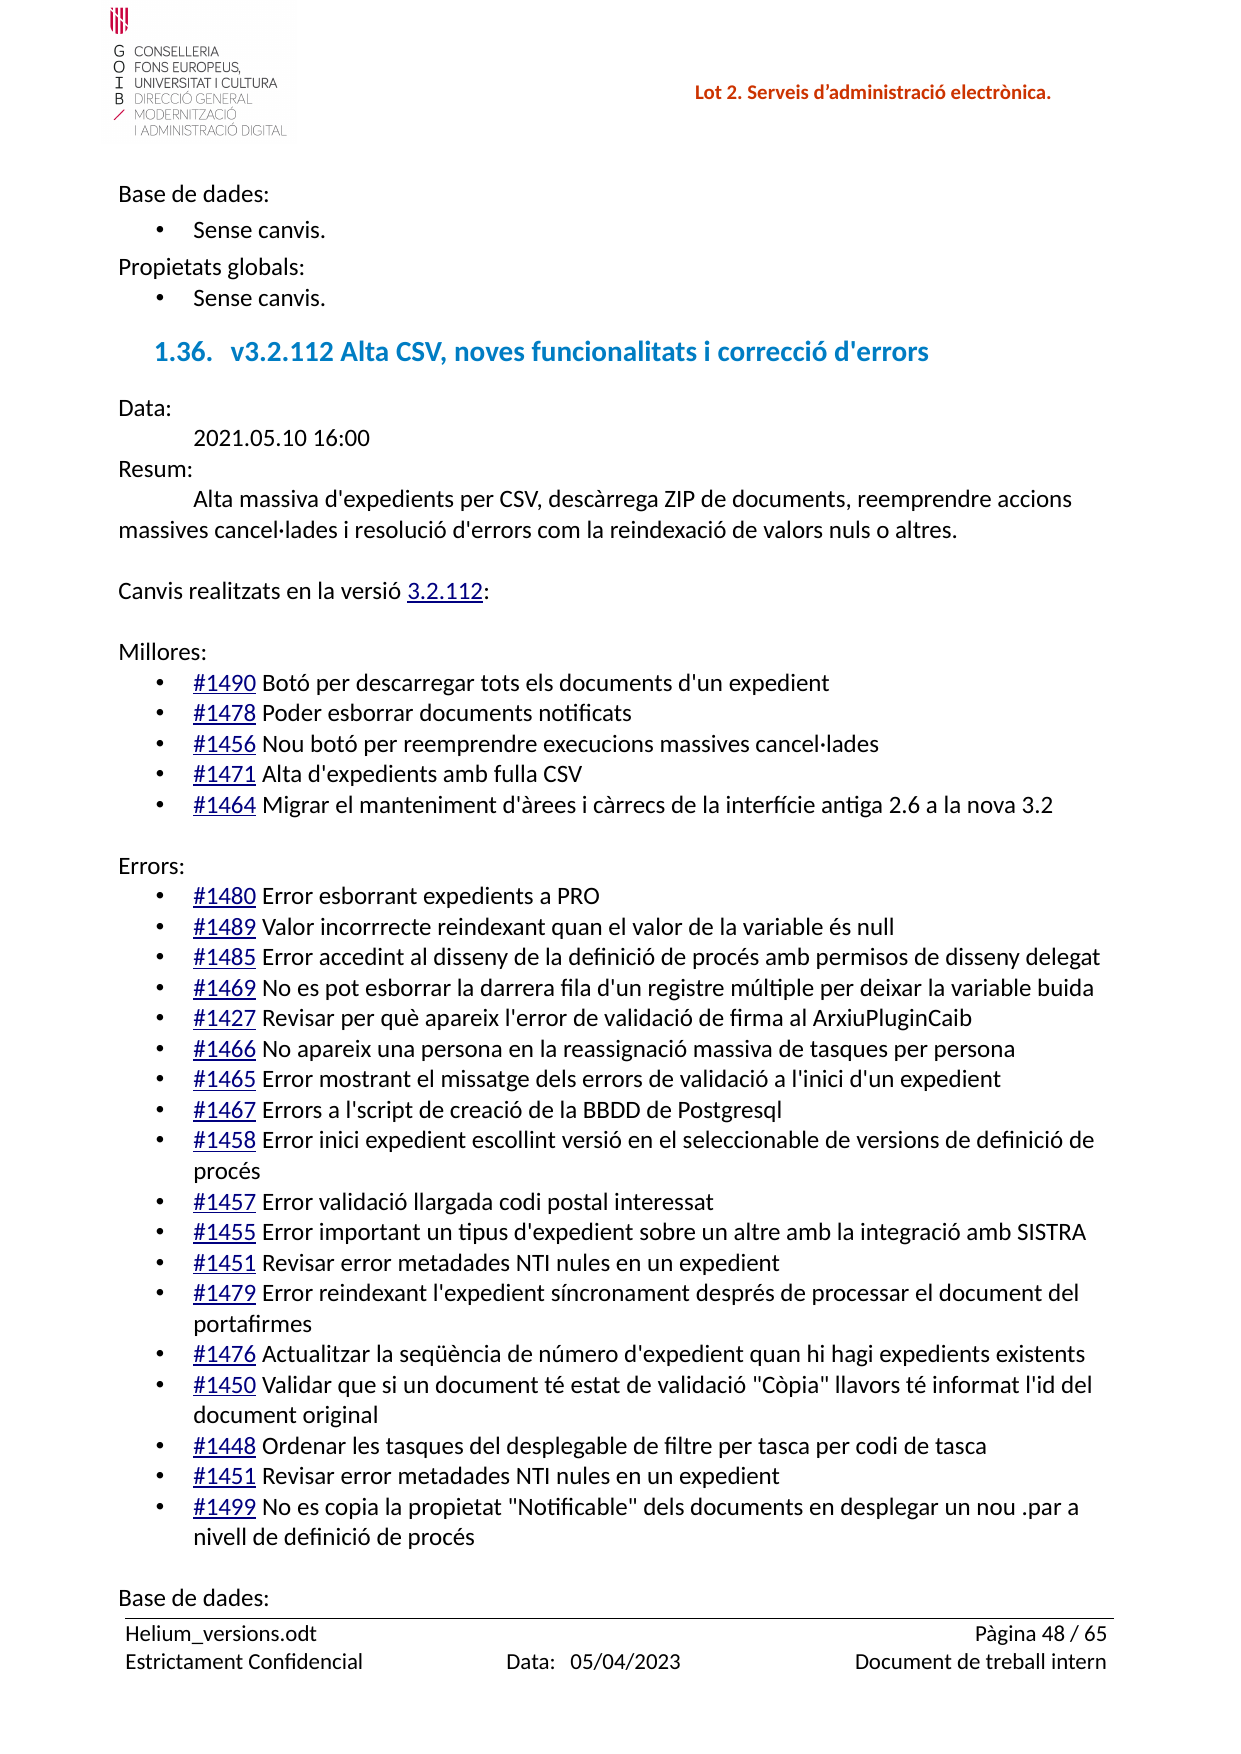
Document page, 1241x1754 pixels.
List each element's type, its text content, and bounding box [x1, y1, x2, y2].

text 2021.05.10 16:00 [118, 423, 1122, 453]
list #1448 Ordenar les tasques del desplegable de filtre per tasca per codi de tasca [156, 1430, 1122, 1460]
list #1464 Migrar el manteniment d'àrees i càrrecs de la interfície antiga 2.6 a la nova 3.2 [156, 789, 1122, 819]
list #1458 Error inici expedient escollint versió en el seleccionable de versions de definició de procés [156, 1124, 1122, 1186]
list #1467 Errors a l'script de creació de la BBDD de Postgresql [156, 1094, 1122, 1124]
text Resum: [118, 453, 1122, 484]
list #1456 Nou botó per reemprendre execucions massives cancel·lades [156, 728, 1122, 758]
text Millores: [118, 636, 1122, 667]
subtitle v3.2.112 Alta CSV, noves funcionalitats i correcció d'errors [153, 333, 1122, 368]
text Propietats globals: [118, 251, 1122, 282]
list #1455 Error important un tipus d'expedient sobre un altre amb la integració amb SISTRA [156, 1216, 1122, 1247]
list #1457 Error validació llargada codi postal interessat [156, 1186, 1122, 1216]
text Canvis realitzats en la versió 3.2.112: [118, 575, 1122, 606]
list #1427 Revisar per què apareix l'error de validació de firma al ArxiuPluginCaib [156, 1002, 1122, 1033]
list #1471 Alta d'expedients amb fulla CSV [156, 758, 1122, 789]
list #1450 Validar que si un document té estat de validació "Còpia" llavors té informat l'id del document original [156, 1369, 1122, 1430]
text Base de dades: [118, 1582, 1122, 1613]
list #1480 Error esborrant expedients a PRO [156, 880, 1122, 911]
text Errors: [118, 850, 1122, 880]
list #1451 Revisar error metadades NTI nules en un expedient [156, 1247, 1122, 1277]
list #1485 Error accedint al disseny de la definició de procés amb permisos de disseny delegat [156, 941, 1122, 972]
list Sense canvis. [156, 282, 1122, 312]
text Base de dades: [118, 178, 1122, 209]
list #1469 No es pot esborrar la darrera fila d'un registre múltiple per deixar la variable buida [156, 972, 1122, 1002]
list #1479 Error reindexant l'expedient síncronament després de processar el document del portafirmes [156, 1277, 1122, 1338]
list #1499 No es copia la propietat "Notificable" dels documents en desplegar un nou .par a nivell de definició de procés [156, 1491, 1122, 1552]
list #1490 Botó per descarregar tots els documents d'un expedient [156, 667, 1122, 697]
picture [100, 0, 297, 144]
text Alta massiva d'expedients per CSV, descàrrega ZIP de documents, reemprendre accions massives cancel·lades i resolució d'errors com la reindexació de valors nuls o altres. [118, 484, 1122, 545]
list #1451 Revisar error metadades NTI nules en un expedient [156, 1460, 1122, 1491]
list #1478 Poder esborrar documents notificats [156, 697, 1122, 728]
list Sense canvis. [156, 215, 1122, 245]
list #1466 No apareix una persona en la reassignació massiva de tasques per persona [156, 1033, 1122, 1063]
list #1489 Valor incorrrecte reindexant quan el valor de la variable és null [156, 911, 1122, 941]
list #1476 Actualitzar la seqüència de número d'expedient quan hi hagi expedients existents [156, 1338, 1122, 1369]
list #1465 Error mostrant el missatge dels errors de validació a l'inici d'un expedient [156, 1063, 1122, 1094]
text Data: [118, 392, 1122, 423]
